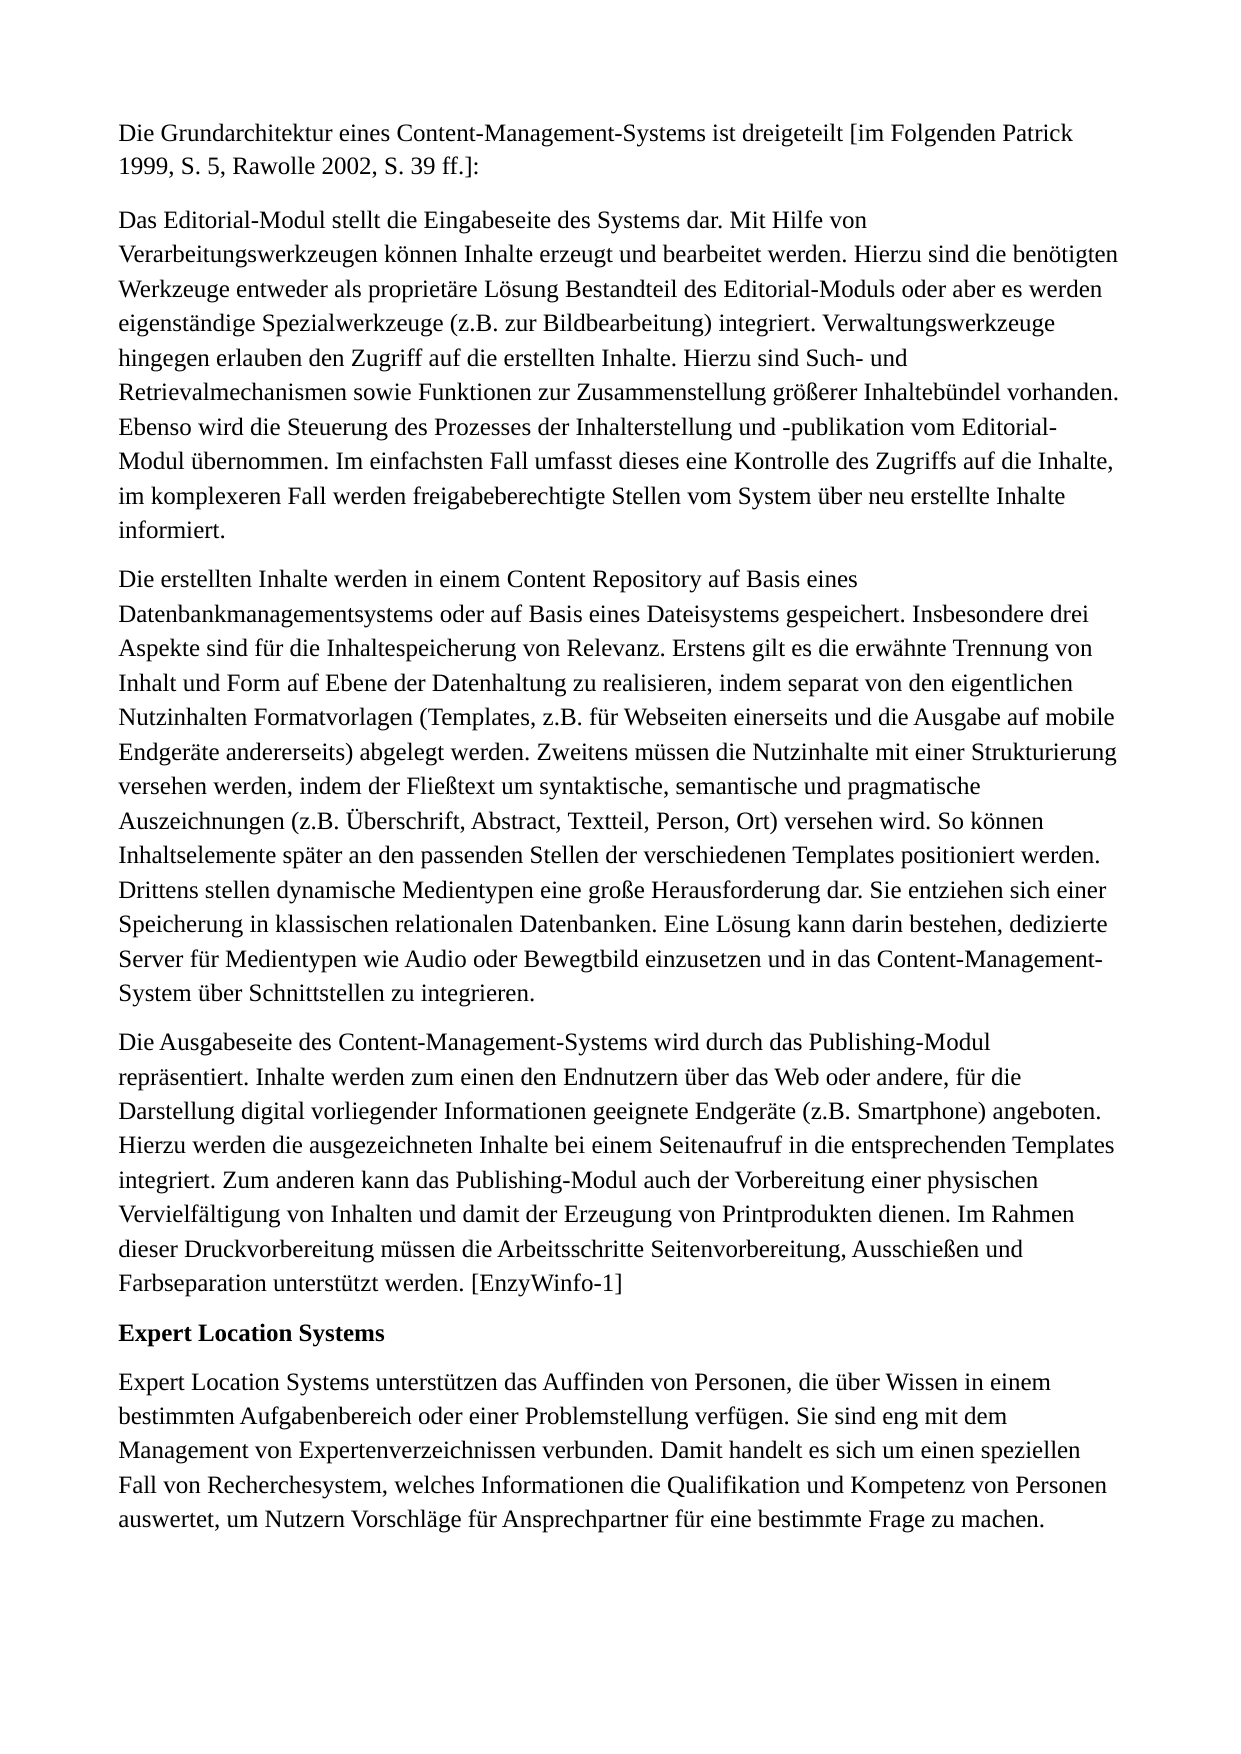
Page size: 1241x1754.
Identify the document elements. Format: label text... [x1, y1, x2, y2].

text Die Grundarchitektur eines Content-Management-Systems ist dreigeteilt [im Folgenden Patrick 1999, S. 5, Rawolle 2002, S. 39 ff.]: [118, 118, 1122, 180]
text Die erstellten Inhalte werden in einem Content Repository auf Basis eines Datenbankmanagementsystems oder auf Basis eines Dateisystems gespeichert. Insbesondere drei Aspekte sind für die Inhaltespeicherung von Relevanz. Erstens gilt es die erwähnte Trennung von Inhalt und Form auf Ebene der Datenhaltung zu realisieren, indem separat von den eigentlichen Nutzinhalten Formatvorlagen (Templates, z.B. für Webseiten einerseits und die Ausgabe auf mobile Endgeräte andererseits) abgelegt werden. Zweitens müssen die Nutzinhalte mit einer Strukturierung versehen werden, indem der Fließtext um syntaktische, semantische und pragmatische Auszeichnungen (z.B. Überschrift, Abstract, Textteil, Person, Ort) versehen wird. So können Inhaltselemente später an den passenden Stellen der verschiedenen Templates positioniert werden. Drittens stellen dynamische Medientypen eine große Herausforderung dar. Sie entziehen sich einer Speicherung in klassischen relationalen Datenbanken. Eine Lösung kann darin bestehen, dedizierte Server für Medientypen wie Audio oder Bewegtbild einzusetzen und in das Content-Management-System über Schnittstellen zu integrieren. [118, 564, 1122, 1007]
text Das Editorial-Modul stellt die Eingabeseite des Systems dar. Mit Hilfe von Verarbeitungswerkzeugen können Inhalte erzeugt und bearbeitet werden. Hierzu sind die benötigten Werkzeuge entweder als proprietäre Lösung Bestandteil des Editorial-Moduls oder aber es werden eigenständige Spezialwerkzeuge (z.B. zur Bildbearbeitung) integriert. Verwaltungswerkzeuge hingegen erlauben den Zugriff auf die erstellten Inhalte. Hierzu sind Such- und Retrievalmechanismen sowie Funktionen zur Zusammenstellung größerer Inhaltebündel vorhanden. Ebenso wird die Steuerung des Prozesses der Inhalterstellung und -publikation vom Editorial-Modul übernommen. Im einfachsten Fall umfasst dieses eine Kontrolle des Zugriffs auf die Inhalte, im komplexeren Fall werden freigabeberechtigte Stellen vom System über neu erstellte Inhalte informiert. [118, 205, 1122, 544]
text Expert Location Systems [118, 1318, 1122, 1346]
text Expert Location Systems unterstützen das Auffinden von Personen, die über Wissen in einem bestimmten Aufgabenbereich oder einer Problemstellung verfügen. Sie sind eng mit dem Management von Expertenverzeichnissen verbunden. Damit handelt es sich um einen speziellen Fall von Recherchesystem, welches Informationen die Qualifikation und Kompetenz von Personen auswertet, um Nutzern Vorschläge für Ansprechpartner für eine bestimmte Frage zu machen. [118, 1367, 1122, 1533]
text Die Ausgabeseite des Content-Management-Systems wird durch das Publishing-Modul repräsentiert. Inhalte werden zum einen den Endnutzern über das Web oder andere, für die Darstellung digital vorliegender Informationen geeignete Endgeräte (z.B. Smartphone) angeboten. Hierzu werden die ausgezeichneten Inhalte bei einem Seitenaufruf in die entsprechenden Templates integriert. Zum anderen kann das Publishing-Modul auch der Vorbereitung einer physischen Vervielfältigung von Inhalten und damit der Erzeugung von Printprodukten dienen. Im Rahmen dieser Druckvorbereitung müssen die Arbeitsschritte Seitenvorbereitung, Ausschießen und Farbseparation unterstützt werden. [EnzyWinfo-1] [118, 1027, 1122, 1297]
